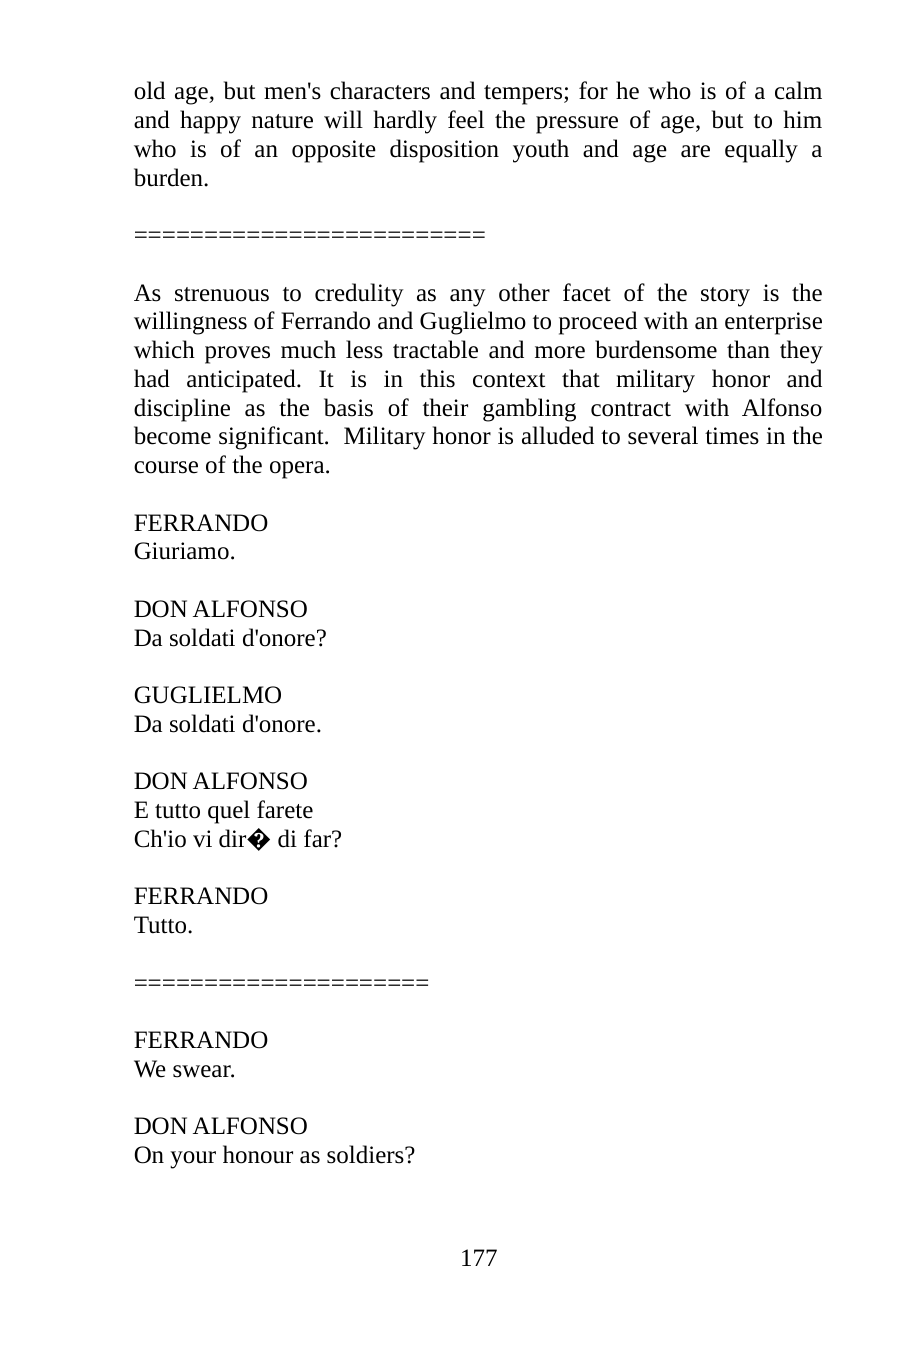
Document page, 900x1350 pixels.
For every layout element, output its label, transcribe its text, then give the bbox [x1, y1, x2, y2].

text DON ALFONSO [133, 594, 823, 623]
text ========================= [133, 220, 823, 249]
text FERRANDO [133, 1025, 823, 1054]
text Tutto. [133, 910, 823, 939]
text Da soldati d'onore? [133, 623, 823, 651]
text On your honour as soldiers? [133, 1140, 823, 1169]
text Da soldati d'onore. [133, 709, 823, 738]
text Giuriamo. [133, 536, 823, 565]
text FERRANDO [133, 508, 823, 536]
text FERRANDO [133, 881, 823, 910]
text We swear. [133, 1054, 823, 1083]
text ===================== [133, 968, 823, 996]
text Ch'io vi dir� di far? [133, 824, 823, 853]
text GUGLIELMO [133, 680, 823, 709]
text As strenuous to credulity as any other facet of the story is the willingness of Ferrando and Guglielmo to proceed with an enterprise which proves much less tractable and more burdensome than they had anticipated. It is in this context that military honor and discipline as the basis of their gambling contract with Alfonso become significant. Military honor is alluded to several times in the course of the opera. [133, 278, 823, 479]
text DON ALFONSO [133, 1111, 823, 1140]
text old age, but men's characters and tempers; for he who is of a calm and happy nature will hardly feel the pressure of age, but to him who is of an opposite disposition youth and age are equally a burden. [133, 76, 823, 191]
text DON ALFONSO [133, 766, 823, 795]
text E tutto quel farete [133, 795, 823, 824]
